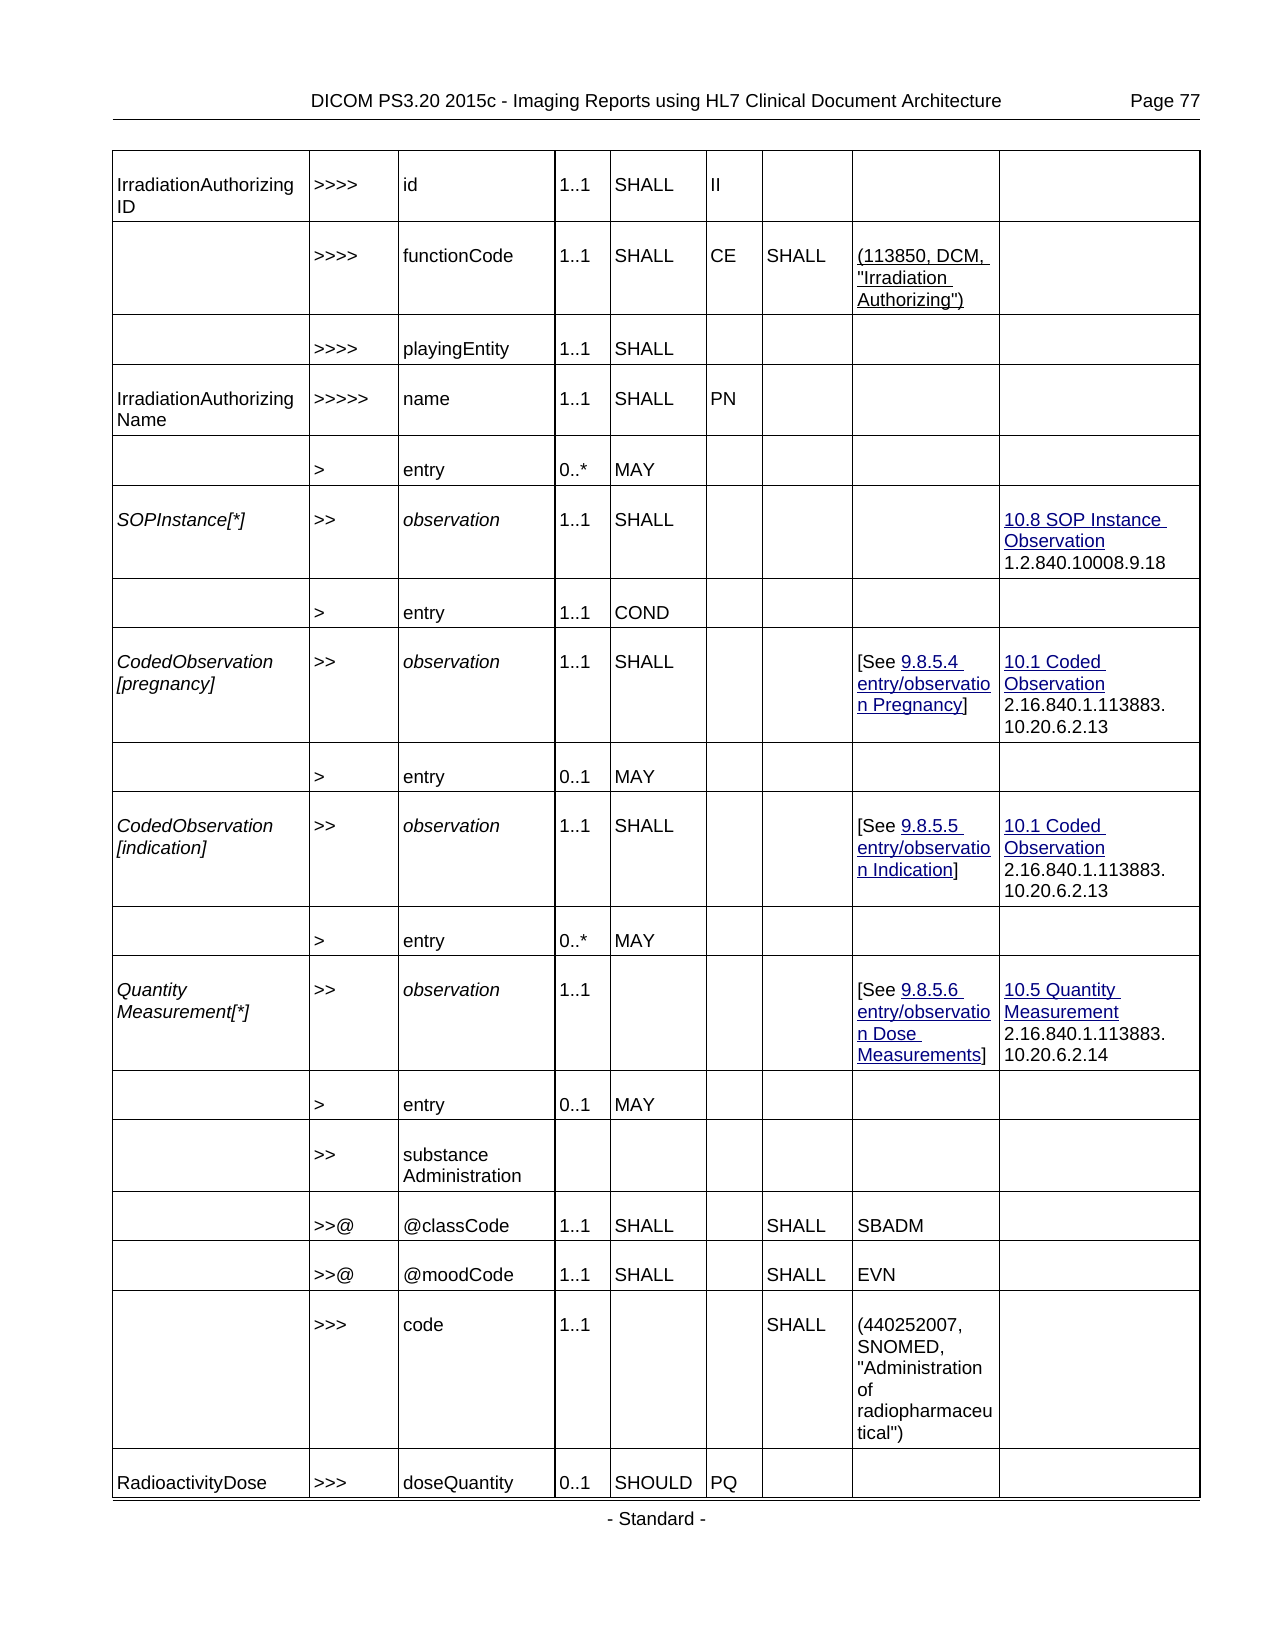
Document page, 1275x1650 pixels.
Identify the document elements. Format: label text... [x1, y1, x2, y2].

table_cell >>>>> [310, 365, 398, 435]
table_cell [1000, 436, 1199, 485]
table_cell entry [399, 743, 554, 791]
table_cell entry [399, 436, 554, 485]
table_cell [853, 365, 999, 435]
table_cell >>>> [310, 222, 398, 314]
table_cell >>@ [310, 1241, 398, 1290]
table_cell Irradiation​Authorizing​ID [113, 151, 309, 221]
table_cell SHALL [763, 1241, 852, 1290]
table_cell Irradiation​Authorizing​Name [113, 365, 309, 435]
table_cell (113850, DCM, "Irradiation Authorizing") [853, 222, 999, 314]
table_cell [113, 222, 309, 314]
table_cell [113, 1291, 309, 1447]
table_cell [707, 436, 762, 485]
table_cell 1..1 [556, 151, 610, 221]
table_cell [See 9.8.5.5 entry/observation Indication] [853, 792, 999, 906]
table_cell [1000, 1449, 1199, 1497]
table_cell [763, 151, 852, 221]
table_cell [707, 1120, 762, 1191]
table_cell [707, 956, 762, 1070]
table_cell 1..1 [556, 579, 610, 627]
table_cell [763, 315, 852, 364]
table_cell CE [707, 222, 762, 314]
table_cell 1..1 [556, 792, 610, 906]
table_cell PQ [707, 1449, 762, 1497]
table_cell [763, 628, 852, 742]
table_cell Radioactivity​Dose [113, 1449, 309, 1497]
table_cell [763, 486, 852, 577]
table_cell 1..1 [556, 315, 610, 364]
table_cell [611, 1291, 706, 1447]
table_cell 0..* [556, 436, 610, 485]
table_cell [707, 486, 762, 577]
table_cell [707, 1071, 762, 1119]
table_cell SHALL [611, 486, 706, 577]
table_cell EVN [853, 1241, 999, 1290]
table_cell observation [399, 628, 554, 742]
table_cell [113, 579, 309, 627]
table_cell [763, 579, 852, 627]
table_cell >>> [310, 1449, 398, 1497]
table_cell SHALL [763, 1291, 852, 1447]
table_cell 10.1 Coded Observation 2.16.840.1.113883.​10.20.6.2.13 [1000, 628, 1199, 742]
table_cell SHALL [611, 315, 706, 364]
table_cell [1000, 1071, 1199, 1119]
table_cell [113, 1192, 309, 1240]
table_cell observation [399, 956, 554, 1070]
table_cell [113, 1120, 309, 1191]
table_cell >>>> [310, 151, 398, 221]
table_cell [611, 956, 706, 1070]
table_cell Quantity​Measurement[*] [113, 956, 309, 1070]
table_cell [1000, 1120, 1199, 1191]
table_cell [See 9.8.5.6 entry/observation Dose Measurements] [853, 956, 999, 1070]
table_cell [1000, 365, 1199, 435]
table_cell MAY [611, 436, 706, 485]
table_cell observation [399, 792, 554, 906]
table_cell Coded​Observation​[indication] [113, 792, 309, 906]
table_cell [1000, 907, 1199, 955]
table_cell [707, 1241, 762, 1290]
table_cell 0..1 [556, 1071, 610, 1119]
table_cell @moodCode [399, 1241, 554, 1290]
table_cell (440252007, SNOMED, "Administration of radiopharmaceutical") [853, 1291, 999, 1447]
table_cell SHALL [763, 222, 852, 314]
table_cell [707, 743, 762, 791]
table_cell [See 9.8.5.4 entry/observation Pregnancy] [853, 628, 999, 742]
table_cell [707, 792, 762, 906]
table_cell [763, 956, 852, 1070]
table_cell 1..1 [556, 1241, 610, 1290]
table_cell [853, 436, 999, 485]
table_cell [853, 743, 999, 791]
table_cell [763, 907, 852, 955]
table_cell II [707, 151, 762, 221]
table_cell >> [310, 1120, 398, 1191]
table_cell 1..1 [556, 222, 610, 314]
table_cell >> [310, 792, 398, 906]
table_cell > [310, 579, 398, 627]
table_cell [1000, 743, 1199, 791]
table_cell >>> [310, 1291, 398, 1447]
table_cell >>@ [310, 1192, 398, 1240]
table_cell 0..1 [556, 743, 610, 791]
table_cell [113, 436, 309, 485]
table_cell [763, 743, 852, 791]
table_cell [113, 1071, 309, 1119]
table_cell 1..1 [556, 365, 610, 435]
table_cell substance​Administration [399, 1120, 554, 1191]
table_cell SHALL [611, 365, 706, 435]
table_cell [763, 1071, 852, 1119]
table_cell [1000, 1291, 1199, 1447]
table_cell >> [310, 956, 398, 1070]
table_cell [853, 1071, 999, 1119]
table_cell [707, 1192, 762, 1240]
table_cell > [310, 907, 398, 955]
table_cell Coded​Observation​[pregnancy] [113, 628, 309, 742]
table_cell 1..1 [556, 1291, 610, 1447]
table_cell [1000, 1241, 1199, 1290]
table_cell SBADM [853, 1192, 999, 1240]
table_cell MAY [611, 1071, 706, 1119]
table_cell [707, 907, 762, 955]
table_cell 1..1 [556, 486, 610, 577]
table_cell [707, 579, 762, 627]
table_cell [763, 1449, 852, 1497]
table_cell code [399, 1291, 554, 1447]
table_cell 0..1 [556, 1449, 610, 1497]
table_cell [1000, 315, 1199, 364]
table_cell SHALL [611, 792, 706, 906]
table_cell [853, 151, 999, 221]
table_cell [763, 1120, 852, 1191]
table_cell [113, 743, 309, 791]
table_cell observation [399, 486, 554, 577]
table_cell COND [611, 579, 706, 627]
table_cell SHALL [611, 151, 706, 221]
table_cell SOPInstance[*] [113, 486, 309, 577]
table_cell 1..1 [556, 628, 610, 742]
table_cell [853, 907, 999, 955]
table_cell MAY [611, 907, 706, 955]
table_cell PN [707, 365, 762, 435]
table_cell SHALL [611, 1241, 706, 1290]
table_cell [1000, 579, 1199, 627]
table_cell [853, 1449, 999, 1497]
table_cell SHALL [763, 1192, 852, 1240]
table_cell [763, 436, 852, 485]
table_cell [707, 315, 762, 364]
table_cell id [399, 151, 554, 221]
table_cell entry [399, 907, 554, 955]
table_cell entry [399, 1071, 554, 1119]
table_cell dose​Quantity [399, 1449, 554, 1497]
table_cell [853, 579, 999, 627]
table_cell > [310, 436, 398, 485]
table_cell > [310, 743, 398, 791]
table_cell 10.8 SOP Instance Observation 1.2.840.10008.9.18 [1000, 486, 1199, 577]
table_cell playing​Entity [399, 315, 554, 364]
table_cell >> [310, 486, 398, 577]
table_cell SHOULD [611, 1449, 706, 1497]
table_cell name [399, 365, 554, 435]
table_cell entry [399, 579, 554, 627]
table_cell [707, 628, 762, 742]
table_cell [1000, 1192, 1199, 1240]
table_cell SHALL [611, 628, 706, 742]
table_cell 0..* [556, 907, 610, 955]
table_cell >> [310, 628, 398, 742]
table_cell [113, 315, 309, 364]
table_cell [556, 1120, 610, 1191]
table_cell >>>> [310, 315, 398, 364]
table_cell SHALL [611, 1192, 706, 1240]
table_cell [113, 907, 309, 955]
table_cell @classCode [399, 1192, 554, 1240]
table_cell > [310, 1071, 398, 1119]
table_cell 10.5 Quantity Measurement 2.16.840.1.113883.​10.20.6.2.14 [1000, 956, 1199, 1070]
table_cell SHALL [611, 222, 706, 314]
table_cell MAY [611, 743, 706, 791]
table_cell [113, 1241, 309, 1290]
table_cell [853, 315, 999, 364]
table_cell function​Code [399, 222, 554, 314]
table_cell 1..1 [556, 1192, 610, 1240]
table_cell [853, 486, 999, 577]
table_cell [763, 365, 852, 435]
table_cell [1000, 151, 1199, 221]
table_cell [707, 1291, 762, 1447]
table_cell [763, 792, 852, 906]
table_cell [853, 1120, 999, 1191]
table_cell 10.1 Coded Observation 2.16.840.1.113883.​10.20.6.2.13 [1000, 792, 1199, 906]
table_cell [1000, 222, 1199, 314]
table_cell [611, 1120, 706, 1191]
table_cell 1..1 [556, 956, 610, 1070]
